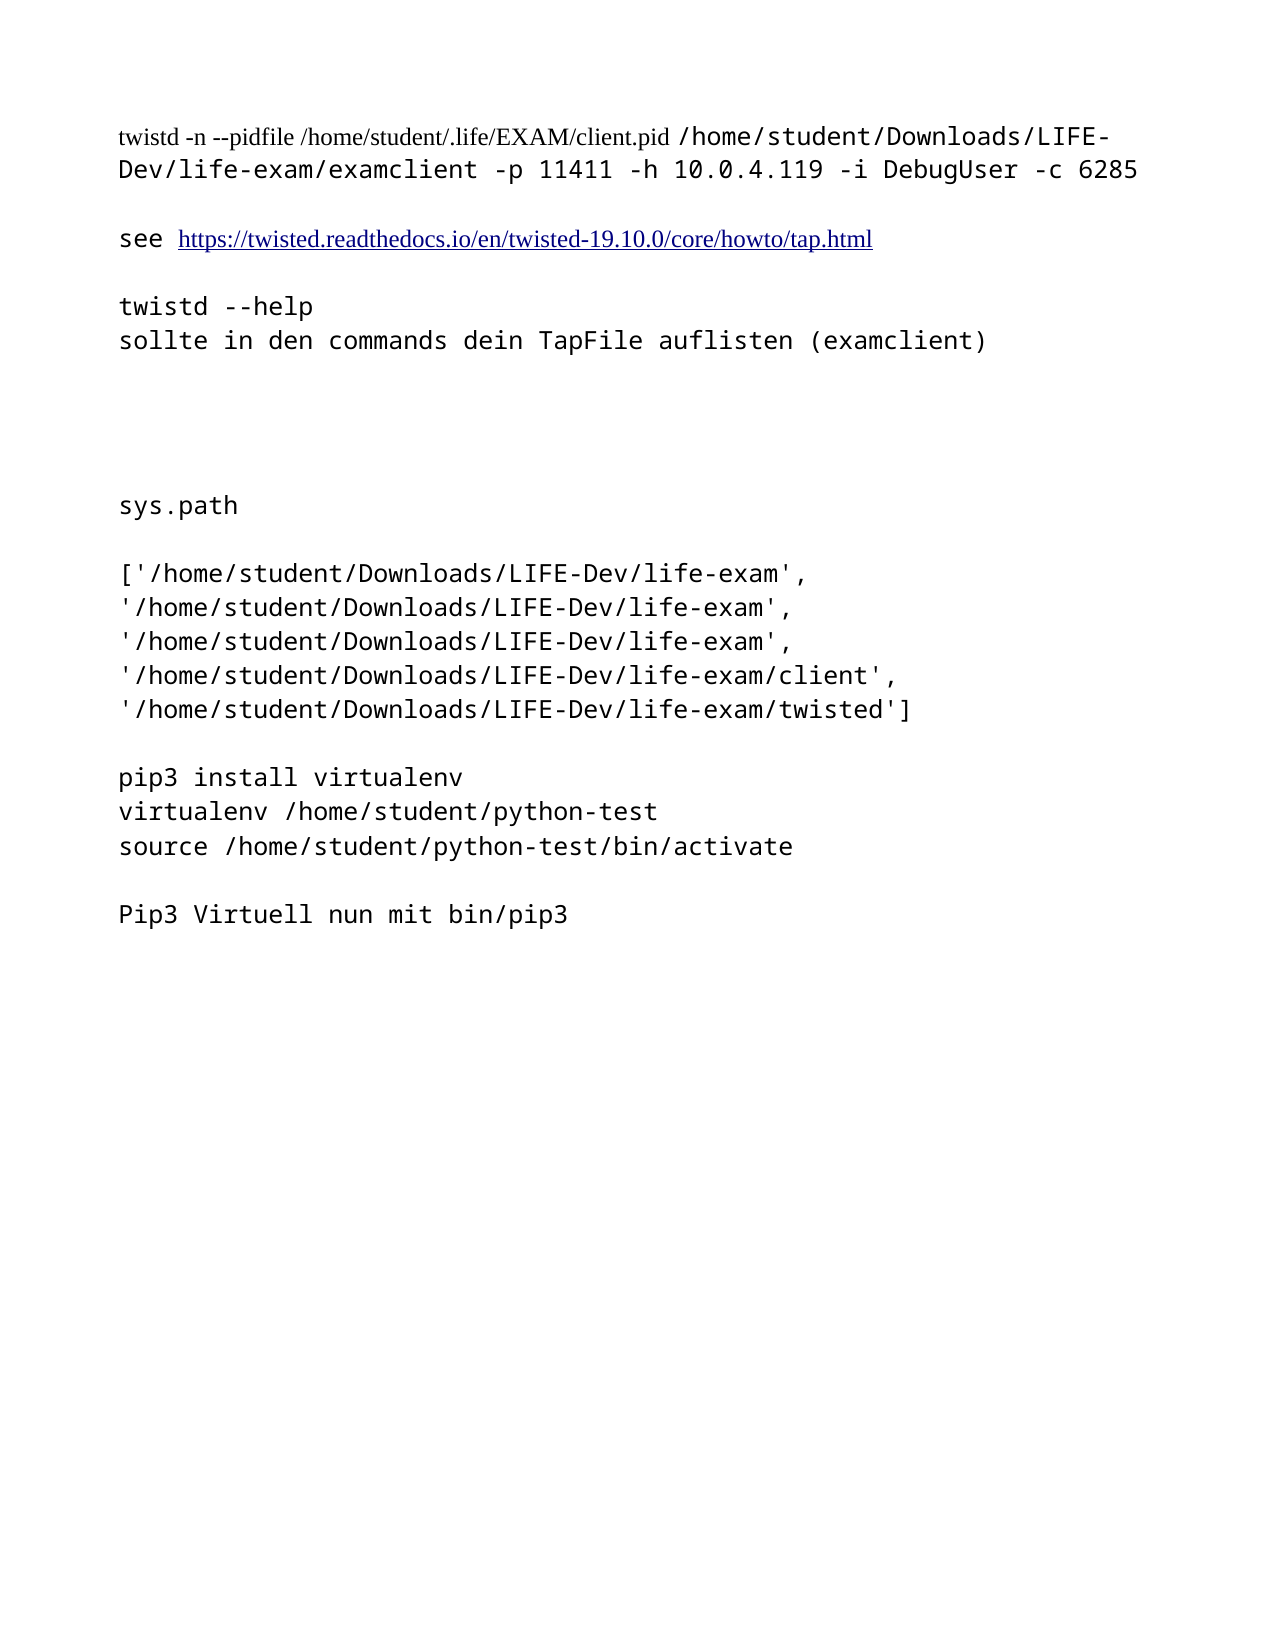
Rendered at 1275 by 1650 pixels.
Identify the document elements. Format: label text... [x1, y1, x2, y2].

text twistd --help [118, 288, 1157, 322]
text sys.path [118, 487, 1157, 522]
text source /home/student/python-test/bin/activate [118, 828, 1157, 862]
text ['/home/student/Downloads/LIFE-Dev/life-exam', '/home/student/Downloads/LIFE-Dev/life-exam', '/home/student/Downloads/LIFE-Dev/life-exam', '/home/student/Downloads/LIFE-Dev/life-exam/client', '/home/student/Downloads/LIFE-Dev/life-exam/twisted'] [118, 556, 1157, 726]
text virtualenv /home/student/python-test [118, 794, 1157, 828]
text pip3 install virtualenv [118, 760, 1157, 794]
text sollte in den commands dein TapFile auflisten (examclient) [118, 322, 1157, 357]
text twistd -n --pidfile /home/student/.life/EXAM/client.pid /home/student/Downloads/LIFE-Dev/life-exam/examclient -p 11411 -h 10.0.4.119 -i DebugUser -c 6285 [118, 118, 1157, 186]
text Pip3 Virtuell nun mit bin/pip3 [118, 896, 1157, 930]
text see https://twisted.readthedocs.io/en/twisted-19.10.0/core/howto/tap.html [118, 220, 1157, 254]
